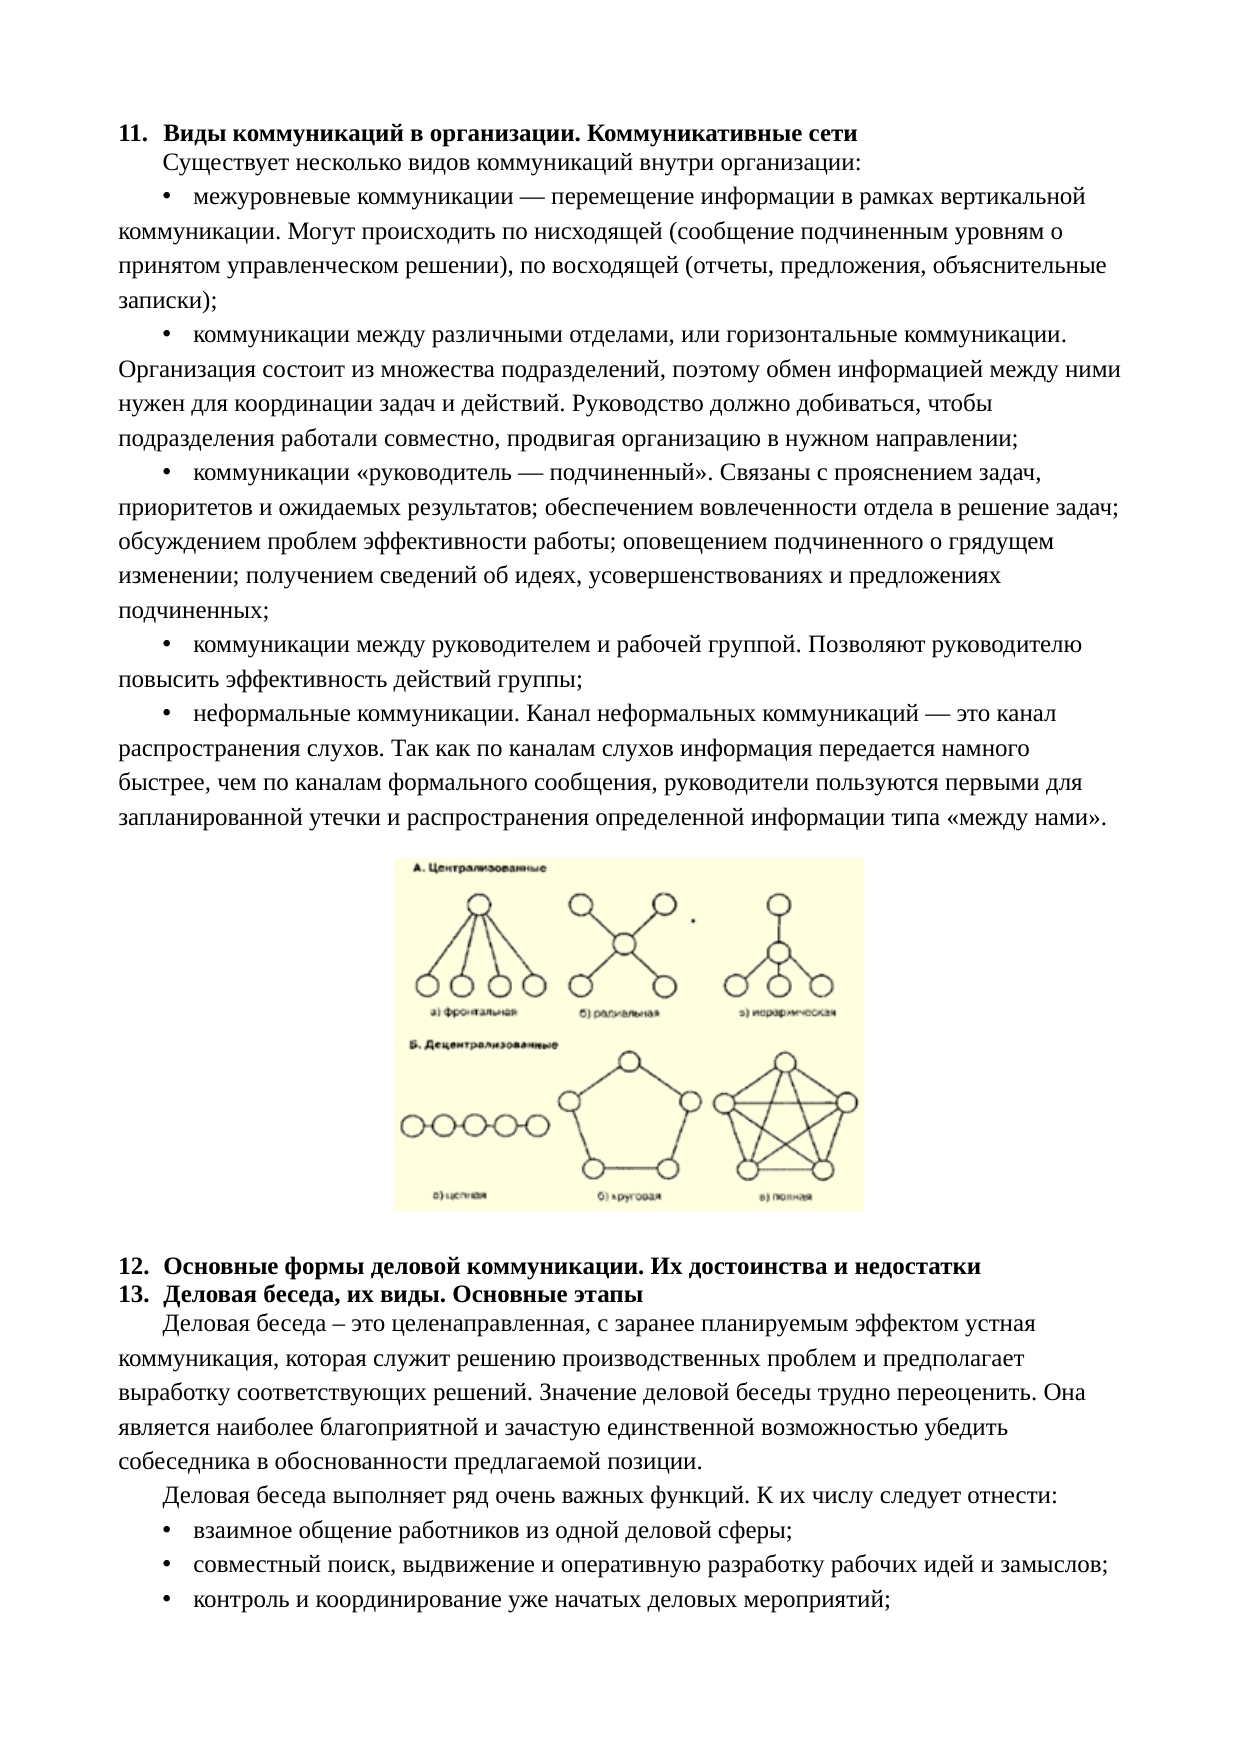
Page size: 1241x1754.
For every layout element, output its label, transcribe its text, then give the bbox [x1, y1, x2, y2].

list совместный поиск, выдвижение и оперативную разработку рабочих идей и замыслов; [118, 1549, 1122, 1578]
list коммуникации между различными отделами, или горизонтальные коммуникации. Организация состоит из множества подразделений, поэтому обмен информацией между ними нужен для координации задач и действий. Руководство должно добиваться, чтобы подразделения работали совместно, продвигая организацию в нужном направлении; [118, 319, 1122, 451]
subtitle Основные формы деловой коммуникации. Их достоинства и недостатки [118, 1251, 1122, 1279]
text Деловая беседа выполняет ряд очень важных функций. К их числу следует отнести: [118, 1481, 1122, 1509]
text Существует несколько видов коммуникаций внутри организации: [118, 147, 1122, 176]
list коммуникации «руководитель — подчиненный». Связаны с прояснением задач, приоритетов и ожидаемых результатов; обеспечением вовлеченности отдела в решение задач; обсуждением проблем эффективности работы; оповещением подчиненного о грядущем изменении; получением сведений об идеях, усовершенствованиях и предложениях подчиненных; [118, 457, 1122, 624]
subtitle Виды коммуникаций в организации. Коммуникативные сети [118, 118, 1122, 147]
list взаимное общение работников из одной деловой сферы; [118, 1515, 1122, 1544]
subtitle Деловая беседа, их виды. Основные этапы [118, 1279, 1122, 1308]
list контроль и координирование уже начатых деловых мероприятий; [118, 1584, 1122, 1613]
list межуровневые коммуникации — перемещение информации в рамках вертикальной коммуникации. Могут происходить по нисходящей (сообщение подчиненным уровням о принятом управленческом решении), по восходящей (отчеты, предложения, объяснительные записки); [118, 181, 1122, 313]
list неформальные коммуникации. Канал неформальных коммуникаций — это канал распространения слухов. Так как по каналам слухов информация передается намного быстрее, чем по каналам формального сообщения, руководители пользуются первыми для запланированной утечки и распространения определенной информации типа «между нами». [118, 698, 1122, 831]
list коммуникации между руководителем и рабочей группой. Позволяют руководителю повысить эффективность действий группы; [118, 629, 1122, 693]
picture [393, 858, 864, 1211]
text Деловая беседа – это целенаправленная, с заранее планируемым эффектом устная коммуникация, которая служит решению производственных проблем и предполагает выработку соответствующих решений. Значение деловой беседы трудно переоценить. Она является наиболее благоприятной и зачастую единственной возможностью убедить собеседника в обоснованности предлагаемой позиции. [118, 1308, 1122, 1475]
